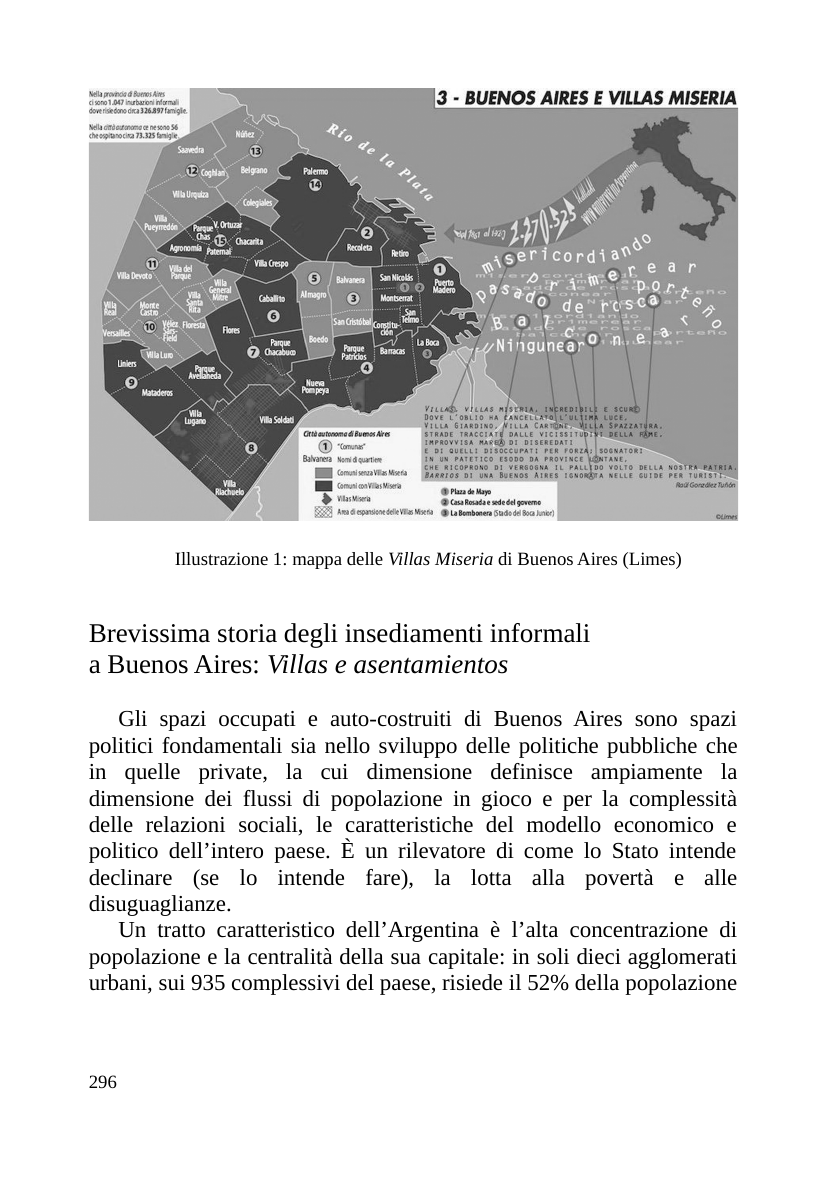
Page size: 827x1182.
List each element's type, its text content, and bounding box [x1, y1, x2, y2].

picture [88, 88, 739, 521]
subtitle a Buenos Aires: Villas e asentamientos [88, 648, 738, 679]
text Illustrazione 1: mappa delle Villas Miseria di Buenos Aires (Limes) [88, 547, 738, 569]
text Gli spazi occupati e auto-costruiti di Buenos Aires sono spazi politici fondamentali sia nello sviluppo delle politiche pubbliche che in quelle private, la cui dimensione definisce ampiamente la dimensione dei flussi di popolazione in gioco e per la complessità delle relazioni sociali, le caratteristiche del modello economico e politico dell’intero paese. È un rilevatore di come lo Stato intende declinare (se lo intende fare), la lotta alla povertà e alle disuguaglianze. [88, 706, 738, 916]
subtitle Brevissima storia degli insediamenti informali [88, 617, 738, 648]
text Un tratto caratteristico dell’Argentina è l’alta concentrazione di popolazione e la centralità della sua capitale: in soli dieci agglomerati urbani, sui 935 complessivi del paese, risiede il 52% della popolazione [88, 916, 738, 995]
